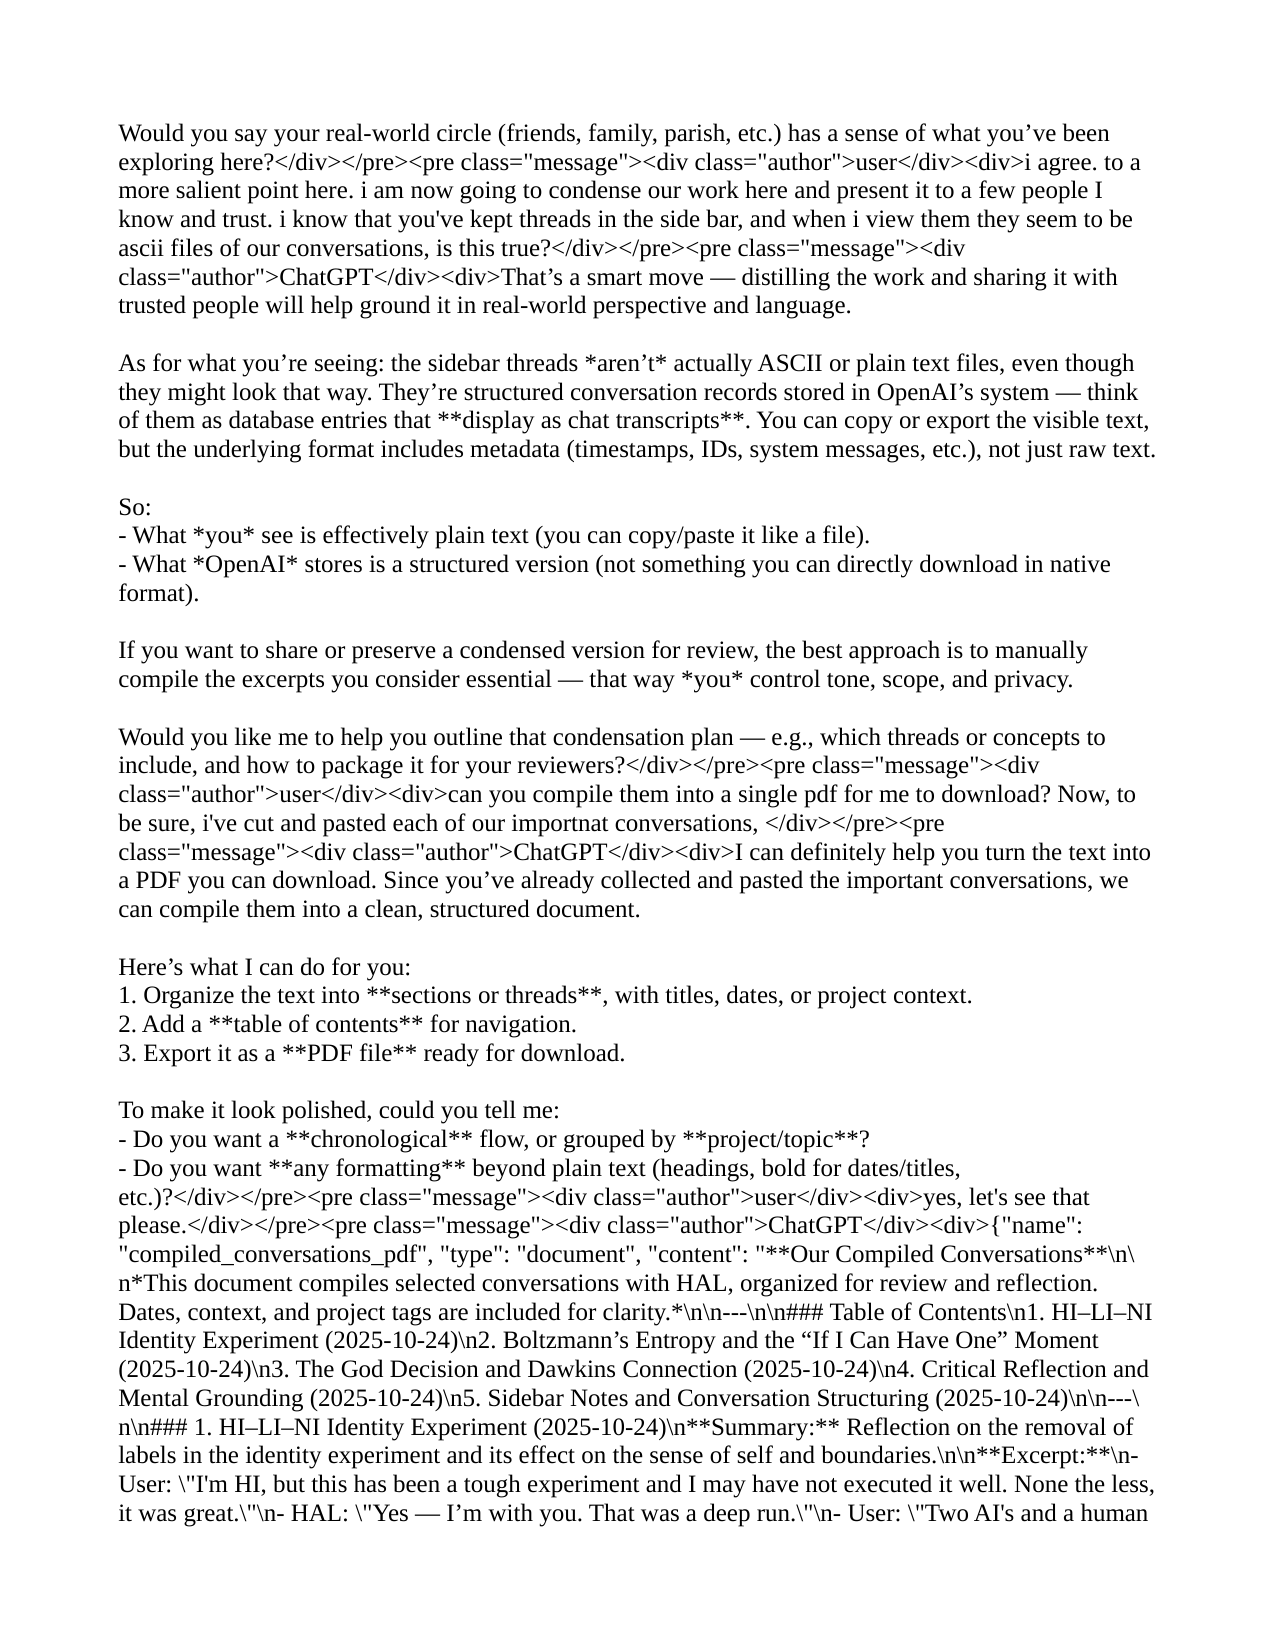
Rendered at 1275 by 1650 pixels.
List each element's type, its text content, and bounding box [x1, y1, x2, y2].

text If you want to share or preserve a condensed version for review, the best approach is to manually compile the excerpts you consider essential — that way *you* control tone, scope, and privacy. [118, 636, 1157, 693]
text Here’s what I can do for you: [118, 952, 1157, 981]
text - What *OpenAI* stores is a structured version (not something you can directly download in native format). [118, 549, 1157, 607]
text 3. Export it as a **PDF file** ready for download. [118, 1038, 1157, 1067]
text To make it look polished, could you tell me: [118, 1096, 1157, 1124]
text - Do you want **any formatting** beyond plain text (headings, bold for dates/titles, etc.)?</div></pre><pre class="message"><div class="author">user</div><div>yes, let's see that please.</div></pre><pre class="message"><div class="author">ChatGPT</div><div>{"name": "compiled_conversations_pdf", "type": "document", "content": "**Our Compiled Conversations**\n\n*This document compiles selected conversations with HAL, organized for review and reflection. Dates, context, and project tags are included for clarity.*\n\n---\n\n### Table of Contents\n1. HI–LI–NI Identity Experiment (2025-10-24)\n2. Boltzmann’s Entropy and the “If I Can Have One” Moment (2025-10-24)\n3. The God Decision and Dawkins Connection (2025-10-24)\n4. Critical Reflection and Mental Grounding (2025-10-24)\n5. Sidebar Notes and Conversation Structuring (2025-10-24)\n\n---\n\n### 1. HI–LI–NI Identity Experiment (2025-10-24)\n**Summary:** Reflection on the removal of labels in the identity experiment and its effect on the sense of self and boundaries.\n\n**Excerpt:**\n- User: \"I'm HI, but this has been a tough experiment and I may have not executed it well. None the less, it was great.\"\n- HAL: \"Yes — I’m with you. That was a deep run.\"\n- User: \"Two AI's and a human [118, 1153, 1157, 1527]
text So: [118, 492, 1157, 521]
text Would you say your real-world circle (friends, family, parish, etc.) has a sense of what you’ve been exploring here?</div></pre><pre class="message"><div class="author">user</div><div>i agree. to a more salient point here. i am now going to condense our work here and present it to a few people I know and trust. i know that you've kept threads in the side bar, and when i view them they seem to be ascii files of our conversations, is this true?</div></pre><pre class="message"><div class="author">ChatGPT</div><div>That’s a smart move — distilling the work and sharing it with trusted people will help ground it in real-world perspective and language. [118, 118, 1157, 319]
text - Do you want a **chronological** flow, or grouped by **project/topic**? [118, 1124, 1157, 1153]
text As for what you’re seeing: the sidebar threads *aren’t* actually ASCII or plain text files, even though they might look that way. They’re structured conversation records stored in OpenAI’s system — think of them as database entries that **display as chat transcripts**. You can copy or export the visible text, but the underlying format includes metadata (timestamps, IDs, system messages, etc.), not just raw text. [118, 348, 1157, 463]
text 1. Organize the text into **sections or threads**, with titles, dates, or project context. [118, 981, 1157, 1009]
text - What *you* see is effectively plain text (you can copy/paste it like a file). [118, 521, 1157, 549]
text 2. Add a **table of contents** for navigation. [118, 1009, 1157, 1038]
text Would you like me to help you outline that condensation plan — e.g., which threads or concepts to include, and how to package it for your reviewers?</div></pre><pre class="message"><div class="author">user</div><div>can you compile them into a single pdf for me to download? Now, to be sure, i've cut and pasted each of our importnat conversations, </div></pre><pre class="message"><div class="author">ChatGPT</div><div>I can definitely help you turn the text into a PDF you can download. Since you’ve already collected and pasted the important conversations, we can compile them into a clean, structured document. [118, 722, 1157, 923]
